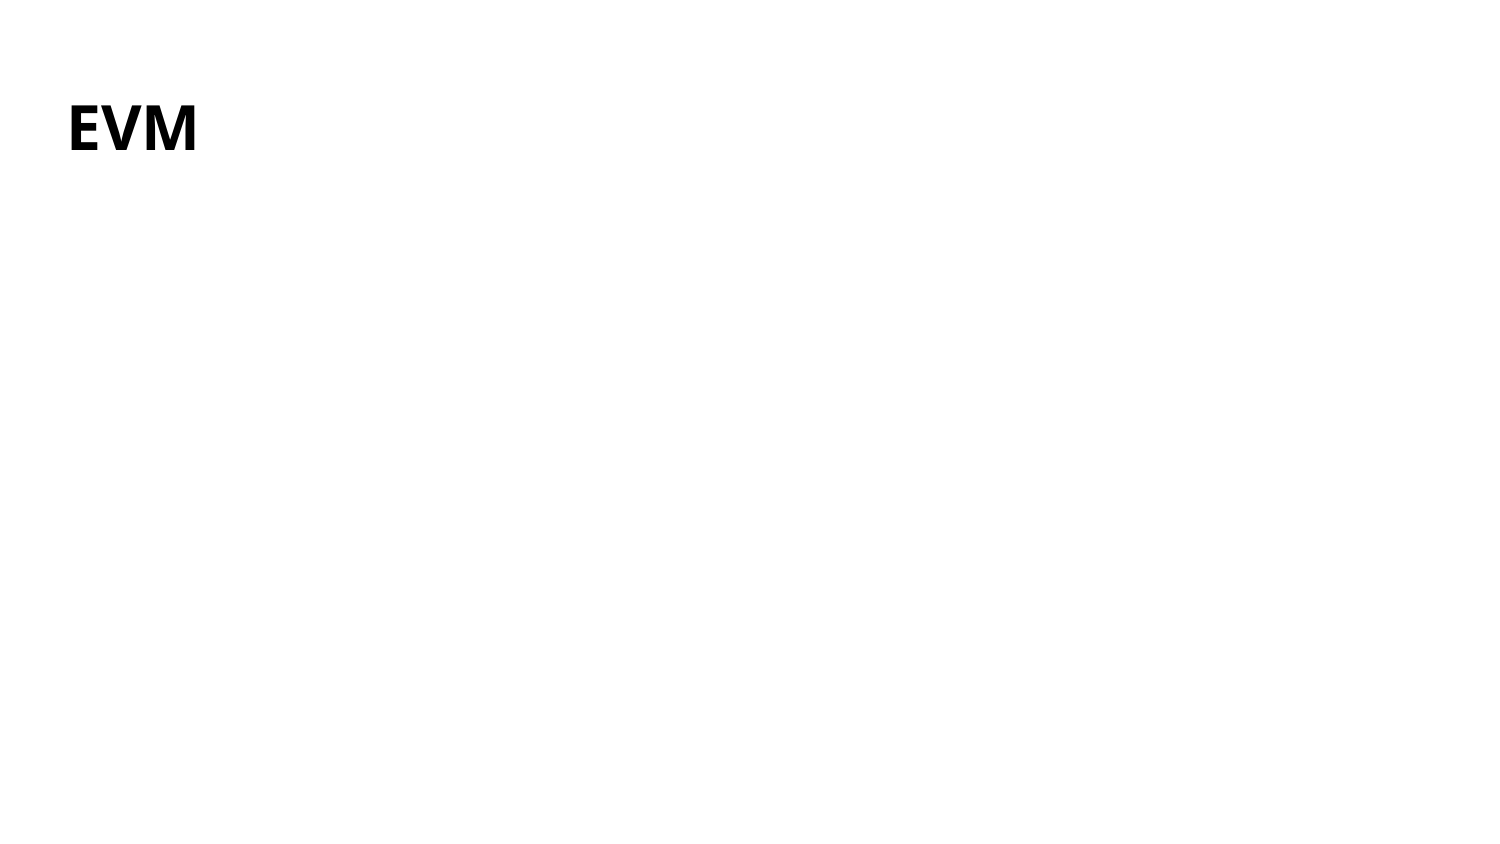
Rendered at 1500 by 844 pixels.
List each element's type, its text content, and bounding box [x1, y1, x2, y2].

title EVM [51, 72, 1449, 176]
